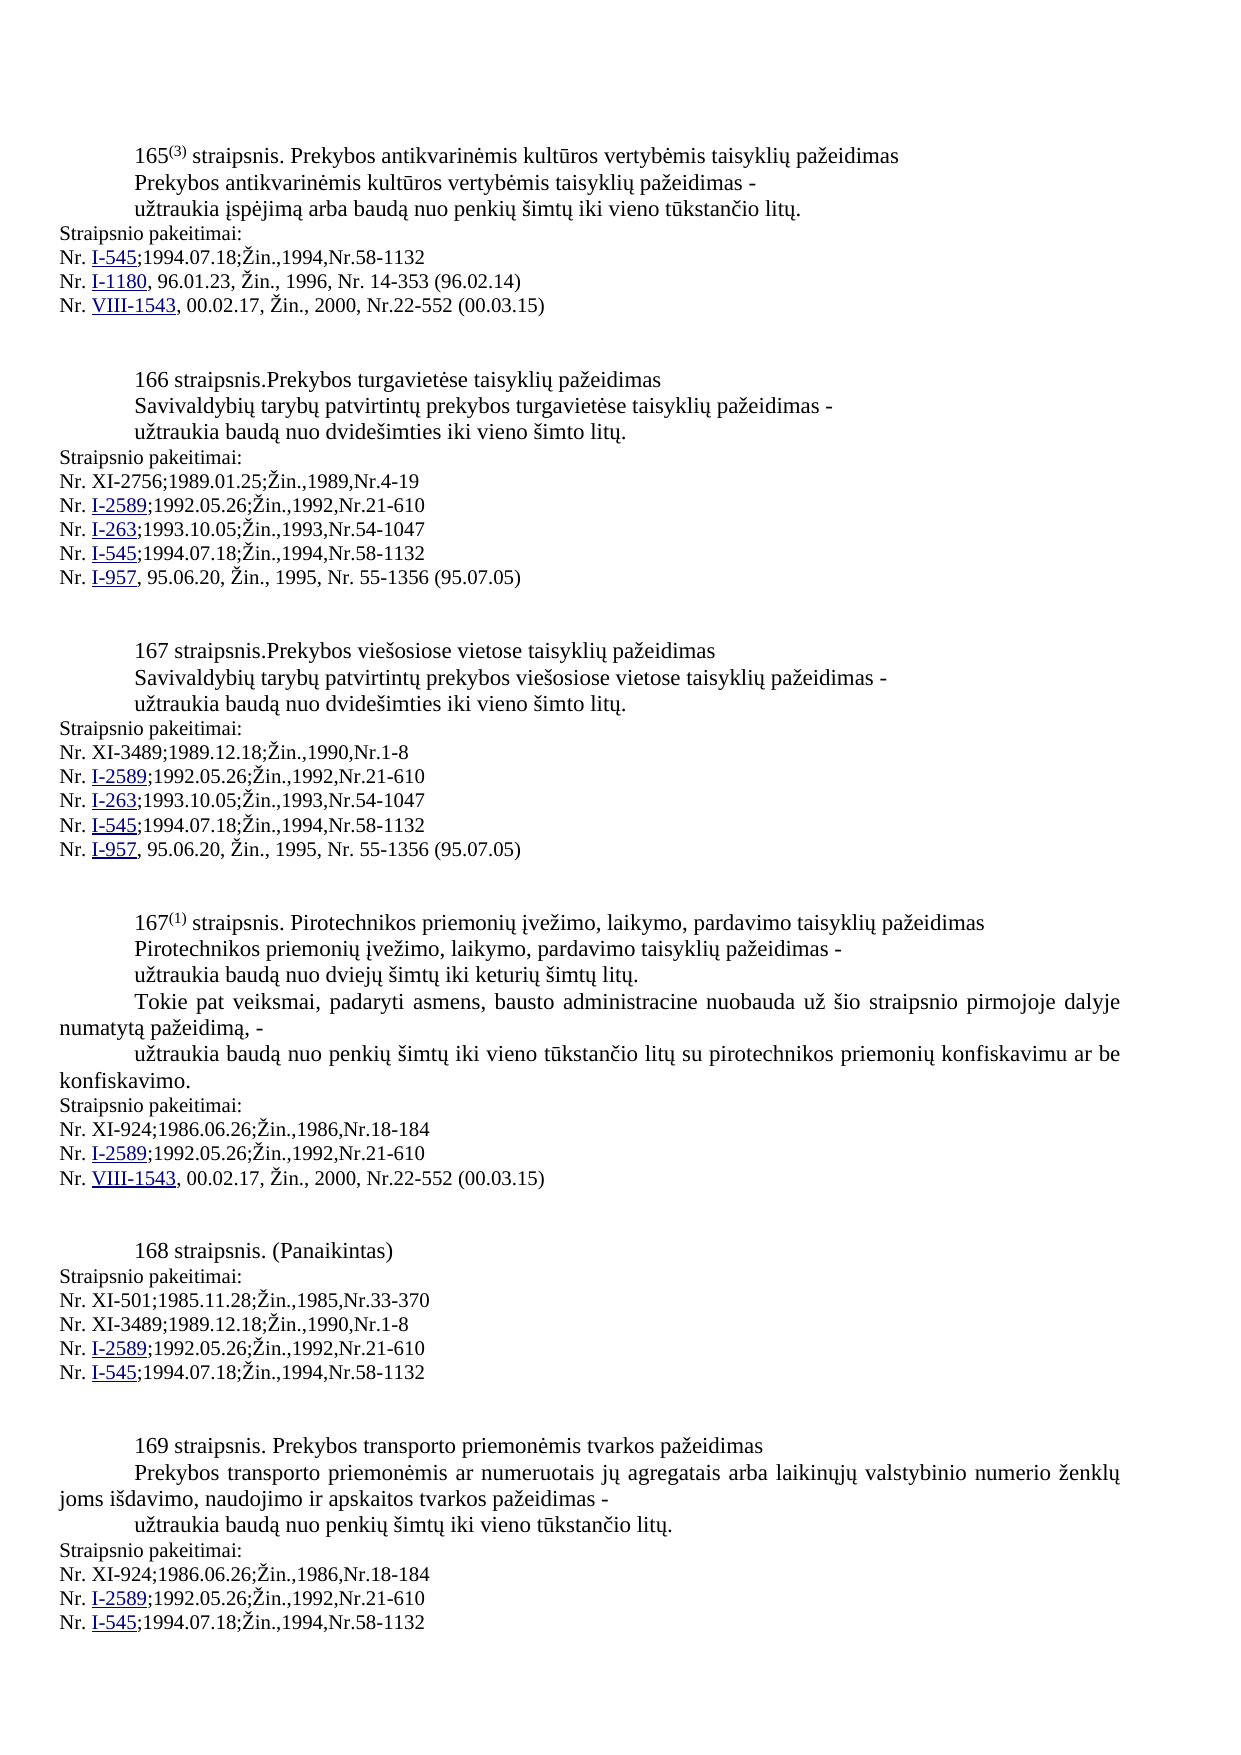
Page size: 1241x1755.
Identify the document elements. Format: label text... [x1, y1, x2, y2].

text Pirotechnikos priemonių įvežimo, laikymo, pardavimo taisyklių pažeidimas - [59, 935, 1122, 961]
text Nr. I-2589;1992.05.26;Žin.,1992,Nr.21-610 [59, 1586, 1122, 1610]
text Nr. I-545;1994.07.18;Žin.,1994,Nr.58-1132 [59, 812, 1122, 837]
text Savivaldybių tarybų patvirtintų prekybos viešosiose vietose taisyklių pažeidimas - [59, 663, 1122, 690]
text Nr. XI-501;1985.11.28;Žin.,1985,Nr.33-370 [59, 1288, 1122, 1312]
text Nr. I-545;1994.07.18;Žin.,1994,Nr.58-1132 [59, 541, 1122, 565]
text Nr. VIII-1543, 00.02.17, Žin., 2000, Nr.22-552 (00.03.15) [59, 1165, 1122, 1189]
text užtraukia baudą nuo dvidešimties iki vieno šimto litų. [59, 690, 1122, 716]
text Nr. XI-3489;1989.12.18;Žin.,1990,Nr.1-8 [59, 1312, 1122, 1336]
text Nr. I-263;1993.10.05;Žin.,1993,Nr.54-1047 [59, 517, 1122, 541]
text Prekybos antikvarinėmis kultūros vertybėmis taisyklių pažeidimas - [59, 168, 1122, 195]
text Nr. I-1180, 96.01.23, Žin., 1996, Nr. 14-353 (96.02.14) [59, 269, 1122, 293]
text Straipsnio pakeitimai: [59, 1264, 1122, 1288]
text Straipsnio pakeitimai: [59, 445, 1122, 469]
text Savivaldybių tarybų patvirtintų prekybos turgavietėse taisyklių pažeidimas - [59, 392, 1122, 418]
text Nr. I-2589;1992.05.26;Žin.,1992,Nr.21-610 [59, 764, 1122, 788]
text Straipsnio pakeitimai: [59, 221, 1122, 245]
text Nr. I-2589;1992.05.26;Žin.,1992,Nr.21-610 [59, 1336, 1122, 1360]
text Nr. XI-2756;1989.01.25;Žin.,1989,Nr.4-19 [59, 469, 1122, 493]
text Nr. I-2589;1992.05.26;Žin.,1992,Nr.21-610 [59, 1141, 1122, 1165]
text 165(3) straipsnis. Prekybos antikvarinėmis kultūros vertybėmis taisyklių pažeidimas [134, 142, 1122, 168]
text užtraukia baudą nuo penkių šimtų iki vieno tūkstančio litų su pirotechnikos priemonių konfiskavimu ar be konfiskavimo. [59, 1041, 1122, 1093]
text Nr. XI-924;1986.06.26;Žin.,1986,Nr.18-184 [59, 1117, 1122, 1141]
text Nr. I-545;1994.07.18;Žin.,1994,Nr.58-1132 [59, 1360, 1122, 1384]
text Straipsnio pakeitimai: [59, 1538, 1122, 1562]
text užtraukia įspėjimą arba baudą nuo penkių šimtų iki vieno tūkstančio litų. [59, 195, 1122, 221]
text Nr. I-2589;1992.05.26;Žin.,1992,Nr.21-610 [59, 493, 1122, 517]
text užtraukia baudą nuo penkių šimtų iki vieno tūkstančio litų. [59, 1511, 1122, 1538]
text Nr. I-957, 95.06.20, Žin., 1995, Nr. 55-1356 (95.07.05) [59, 837, 1122, 861]
text Prekybos transporto priemonėmis ar numeruotais jų agregatais arba laikinųjų valstybinio numerio ženklų joms išdavimo, naudojimo ir apskaitos tvarkos pažeidimas - [59, 1459, 1122, 1511]
text užtraukia baudą nuo dviejų šimtų iki keturių šimtų litų. [59, 961, 1122, 988]
text Nr. I-263;1993.10.05;Žin.,1993,Nr.54-1047 [59, 788, 1122, 812]
text 169 straipsnis. Prekybos transporto priemonėmis tvarkos pažeidimas [59, 1432, 1122, 1459]
text Nr. I-545;1994.07.18;Žin.,1994,Nr.58-1132 [59, 1610, 1122, 1634]
text Straipsnio pakeitimai: [59, 716, 1122, 740]
text užtraukia baudą nuo dvidešimties iki vieno šimto litų. [59, 418, 1122, 445]
text 167(1) straipsnis. Pirotechnikos priemonių įvežimo, laikymo, pardavimo taisyklių pažeidimas [134, 909, 1122, 935]
text Tokie pat veiksmai, padaryti asmens, bausto administracine nuobauda už šio straipsnio pirmojoje dalyje numatytą pažeidimą, - [59, 988, 1122, 1041]
text 166 straipsnis.Prekybos turgavietėse taisyklių pažeidimas [59, 366, 1122, 392]
text Straipsnio pakeitimai: [59, 1093, 1122, 1117]
text Nr. VIII-1543, 00.02.17, Žin., 2000, Nr.22-552 (00.03.15) [59, 293, 1122, 317]
text 168 straipsnis. (Panaikintas) [59, 1238, 1122, 1264]
text Nr. I-545;1994.07.18;Žin.,1994,Nr.58-1132 [59, 245, 1122, 269]
text Nr. I-957, 95.06.20, Žin., 1995, Nr. 55-1356 (95.07.05) [59, 565, 1122, 589]
text 167 straipsnis.Prekybos viešosiose vietose taisyklių pažeidimas [59, 637, 1122, 663]
text Nr. XI-924;1986.06.26;Žin.,1986,Nr.18-184 [59, 1562, 1122, 1586]
text Nr. XI-3489;1989.12.18;Žin.,1990,Nr.1-8 [59, 740, 1122, 764]
